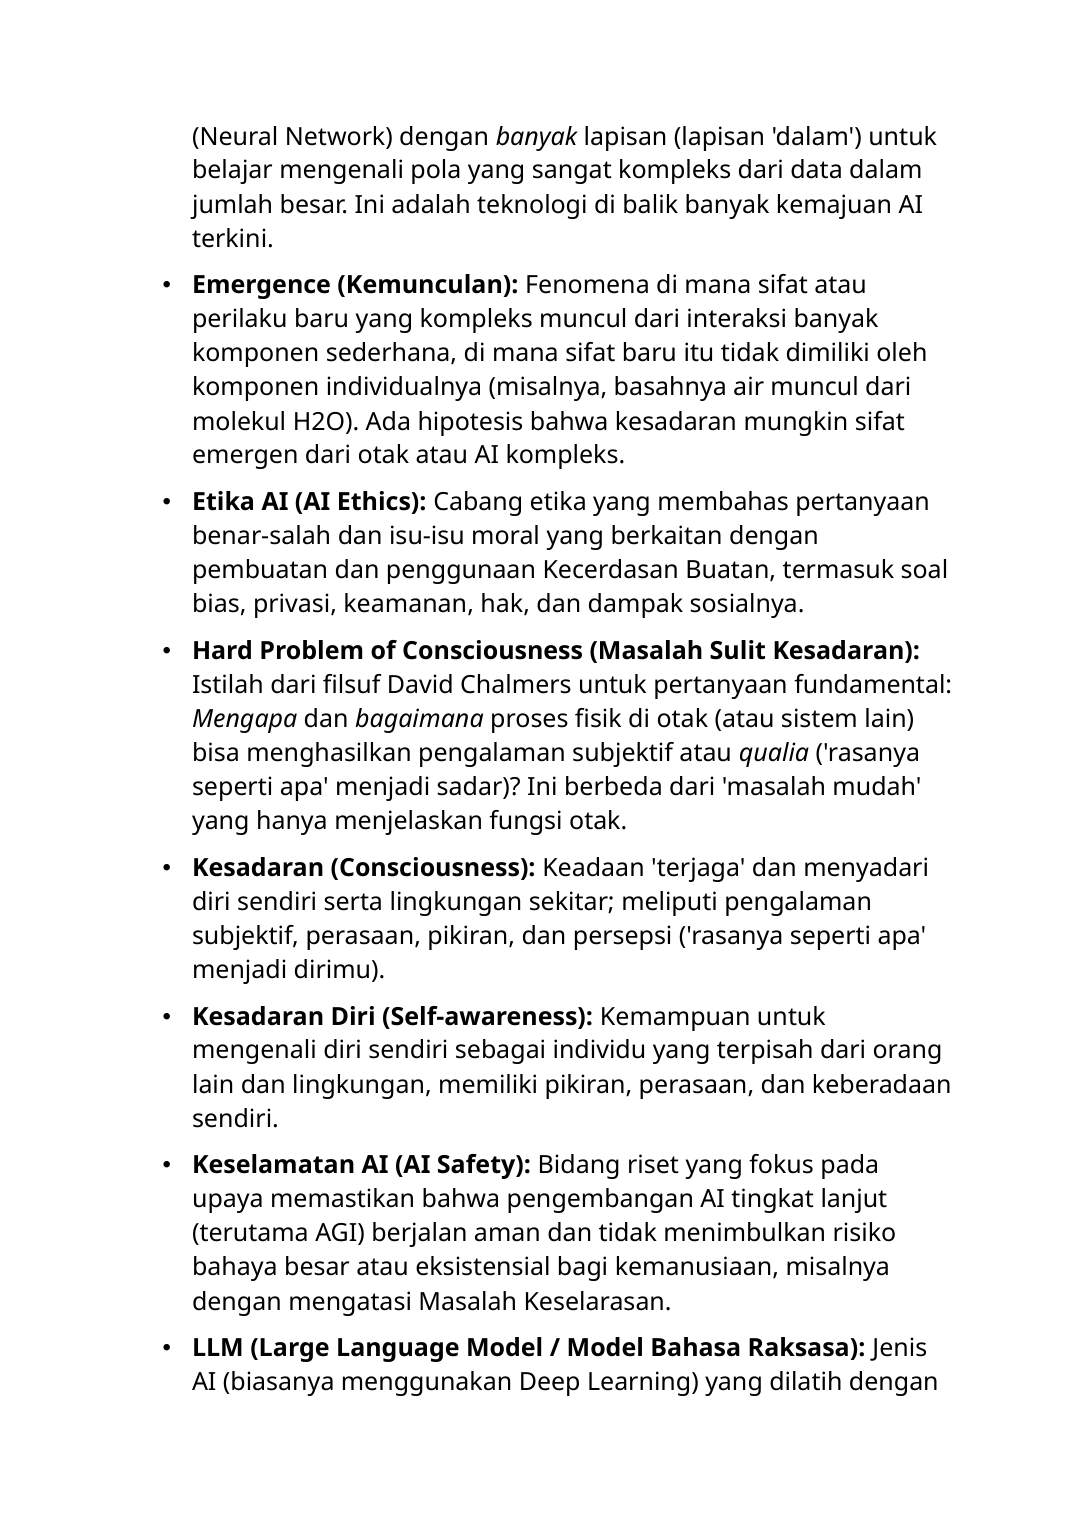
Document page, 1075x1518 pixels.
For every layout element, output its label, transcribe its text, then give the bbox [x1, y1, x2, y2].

list Kesadaran Diri (Self-awareness): Kemampuan untuk mengenali diri sendiri sebagai individu yang terpisah dari orang lain dan lingkungan, memiliki pikiran, perasaan, dan keberadaan sendiri. [162, 998, 957, 1134]
list Etika AI (AI Ethics): Cabang etika yang membahas pertanyaan benar-salah dan isu-isu moral yang berkaitan dengan pembuatan dan penggunaan Kecerdasan Buatan, termasuk soal bias, privasi, keamanan, hak, dan dampak sosialnya. [162, 484, 957, 620]
list LLM (Large Language Model / Model Bahasa Raksasa): Jenis AI (biasanya menggunakan Deep Learning) yang dilatih dengan [162, 1330, 957, 1398]
list Hard Problem of Consciousness (Masalah Sulit Kesadaran): Istilah dari filsuf David Chalmers untuk pertanyaan fundamental: Mengapa dan bagaimana proses fisik di otak (atau sistem lain) bisa menghasilkan pengalaman subjektif atau qualia ('rasanya seperti apa' menjadi sadar)? Ini berbeda dari 'masalah mudah' yang hanya menjelaskan fungsi otak. [162, 632, 957, 837]
list Keselamatan AI (AI Safety): Bidang riset yang fokus pada upaya memastikan bahwa pengembangan AI tingkat lanjut (terutama AGI) berjalan aman dan tidak menimbulkan risiko bahaya besar atau eksistensial bagi kemanusiaan, misalnya dengan mengatasi Masalah Keselarasan. [162, 1147, 957, 1317]
list Kesadaran (Consciousness): Keadaan 'terjaga' dan menyadari diri sendiri serta lingkungan sekitar; meliputi pengalaman subjektif, perasaan, pikiran, dan persepsi ('rasanya seperti apa' menjadi dirimu). [162, 849, 957, 986]
list Emergence (Kemunculan): Fenomena di mana sifat atau perilaku baru yang kompleks muncul dari interaksi banyak komponen sederhana, di mana sifat baru itu tidak dimiliki oleh komponen individualnya (misalnya, basahnya air muncul dari molekul H2O). Ada hipotesis bahwa kesadaran mungkin sifat emergen dari otak atau AI kompleks. [162, 267, 957, 471]
list (Neural Network) dengan banyak lapisan (lapisan 'dalam') untuk belajar mengenali pola yang sangat kompleks dari data dalam jumlah besar. Ini adalah teknologi di balik banyak kemajuan AI terkini. [162, 118, 957, 254]
